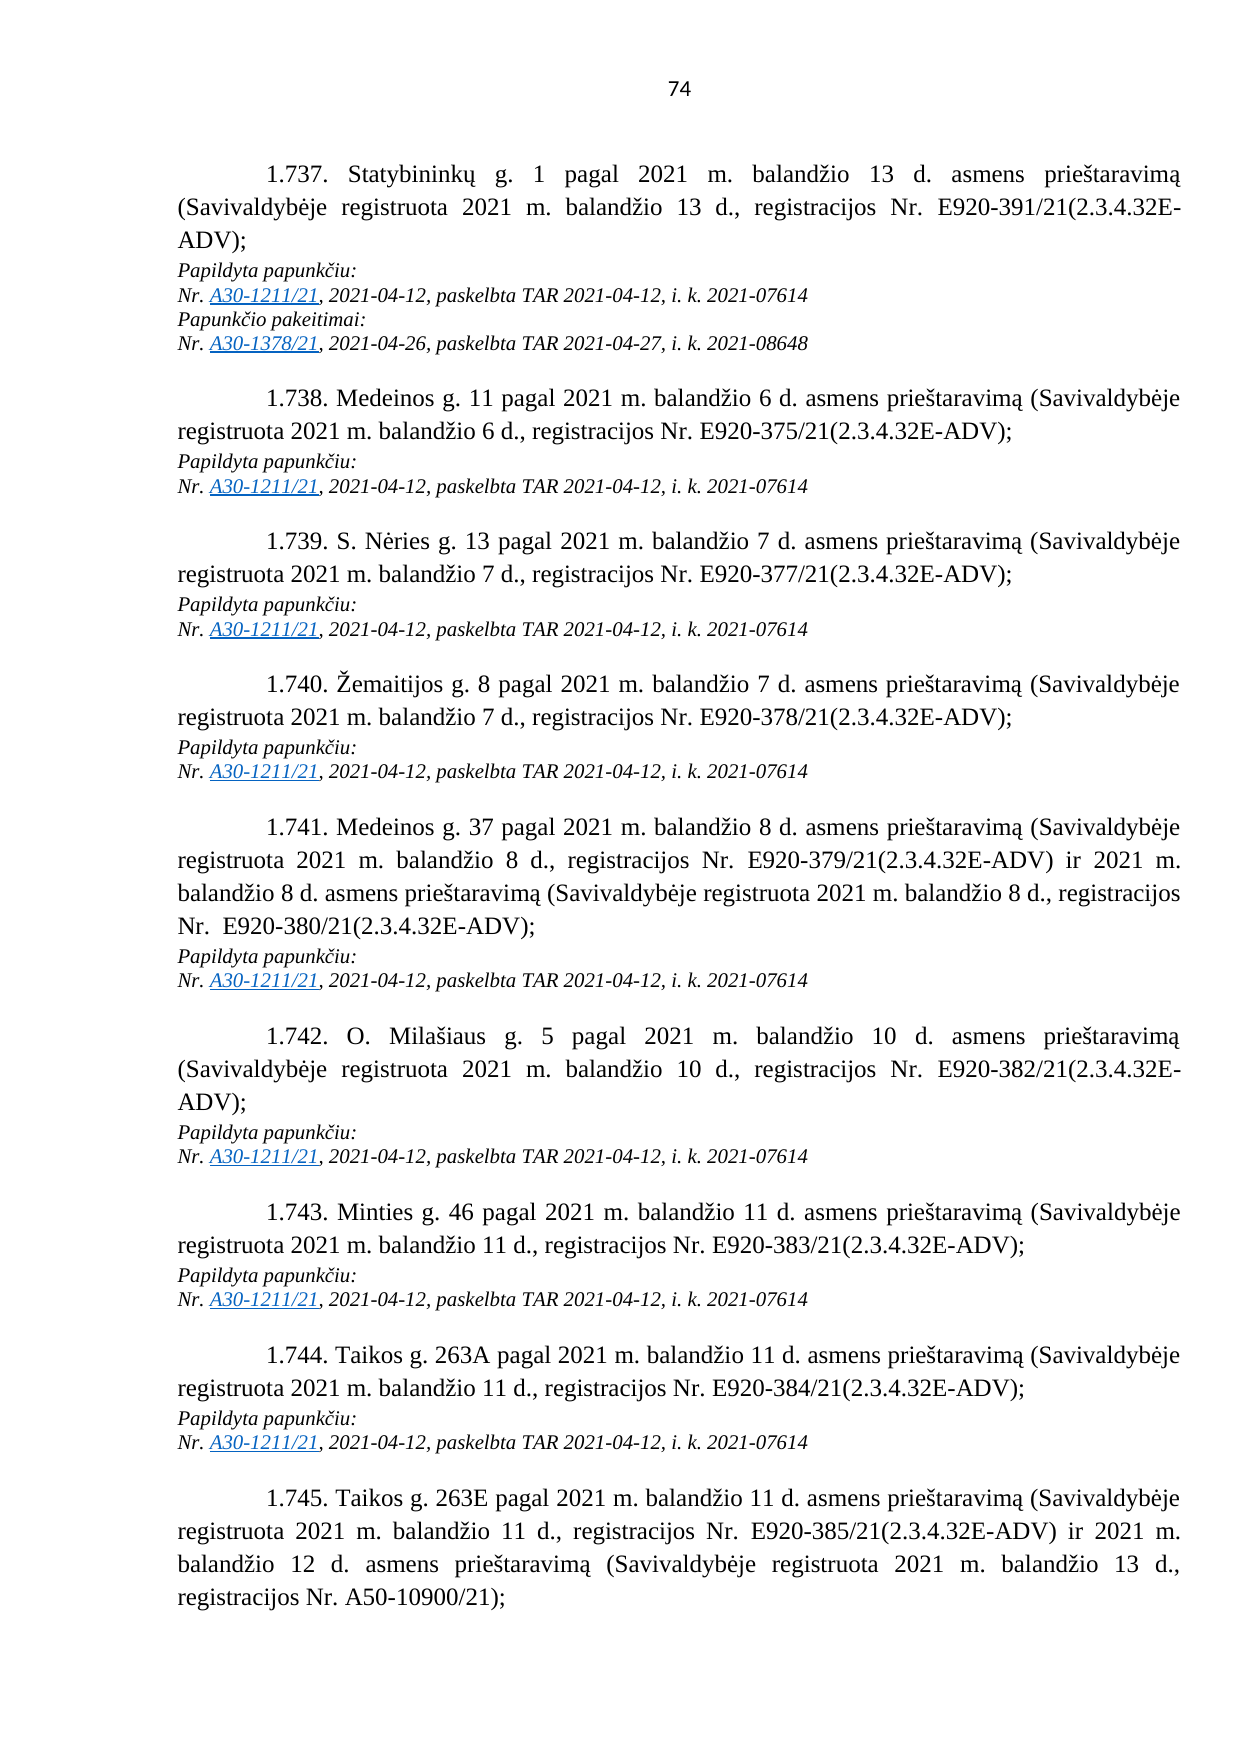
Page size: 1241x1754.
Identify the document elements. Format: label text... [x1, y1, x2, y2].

text Nr. A30-1211/21, 2021-04-12, paskelbta TAR 2021-04-12, i. k. 2021-07614 [177, 1430, 1181, 1454]
text Papildyta papunkčiu: [177, 1120, 1181, 1144]
text 1.738. Medeinos g. 11 pagal 2021 m. balandžio 6 d. asmens prieštaravimą (Savivaldybėje registruota 2021 m. balandžio 6 d., registracijos Nr. E920-375/21(2.3.4.32E-ADV); [177, 383, 1181, 445]
text 1.741. Medeinos g. 37 pagal 2021 m. balandžio 8 d. asmens prieštaravimą (Savivaldybėje registruota 2021 m. balandžio 8 d., registracijos Nr. E920-379/21(2.3.4.32E-ADV) ir 2021 m. balandžio 8 d. asmens prieštaravimą (Savivaldybėje registruota 2021 m. balandžio 8 d., registracijos Nr. E920-380/21(2.3.4.32E-ADV); [177, 812, 1181, 940]
text Nr. A30-1211/21, 2021-04-12, paskelbta TAR 2021-04-12, i. k. 2021-07614 [177, 282, 1181, 307]
text 1.745. Taikos g. 263E pagal 2021 m. balandžio 11 d. asmens prieštaravimą (Savivaldybėje registruota 2021 m. balandžio 11 d., registracijos Nr. E920-385/21(2.3.4.32E-ADV) ir 2021 m. balandžio 12 d. asmens prieštaravimą (Savivaldybėje registruota 2021 m. balandžio 13 d., registracijos Nr. A50-10900/21); [177, 1483, 1181, 1611]
text Papildyta papunkčiu: [177, 1406, 1181, 1430]
text 1.744. Taikos g. 263A pagal 2021 m. balandžio 11 d. asmens prieštaravimą (Savivaldybėje registruota 2021 m. balandžio 11 d., registracijos Nr. E920-384/21(2.3.4.32E-ADV); [177, 1340, 1181, 1402]
text 1.740. Žemaitijos g. 8 pagal 2021 m. balandžio 7 d. asmens prieštaravimą (Savivaldybėje registruota 2021 m. balandžio 7 d., registracijos Nr. E920-378/21(2.3.4.32E-ADV); [177, 669, 1181, 731]
text 1.737. Statybininkų g. 1 pagal 2021 m. balandžio 13 d. asmens prieštaravimą (Savivaldybėje registruota 2021 m. balandžio 13 d., registracijos Nr. E920-391/21(2.3.4.32E-ADV); [177, 159, 1181, 254]
text Papildyta papunkčiu: [177, 258, 1181, 282]
text 1.739. S. Nėries g. 13 pagal 2021 m. balandžio 7 d. asmens prieštaravimą (Savivaldybėje registruota 2021 m. balandžio 7 d., registracijos Nr. E920-377/21(2.3.4.32E-ADV); [177, 526, 1181, 588]
text Nr. A30-1211/21, 2021-04-12, paskelbta TAR 2021-04-12, i. k. 2021-07614 [177, 968, 1181, 992]
text Papildyta papunkčiu: [177, 944, 1181, 968]
text Nr. A30-1211/21, 2021-04-12, paskelbta TAR 2021-04-12, i. k. 2021-07614 [177, 473, 1181, 498]
text Papildyta papunkčiu: [177, 735, 1181, 759]
text Nr. A30-1211/21, 2021-04-12, paskelbta TAR 2021-04-12, i. k. 2021-07614 [177, 759, 1181, 783]
text Papildyta papunkčiu: [177, 592, 1181, 616]
text Papildyta papunkčiu: [177, 449, 1181, 473]
text Nr. A30-1211/21, 2021-04-12, paskelbta TAR 2021-04-12, i. k. 2021-07614 [177, 1287, 1181, 1311]
text 1.743. Minties g. 46 pagal 2021 m. balandžio 11 d. asmens prieštaravimą (Savivaldybėje registruota 2021 m. balandžio 11 d., registracijos Nr. E920-383/21(2.3.4.32E-ADV); [177, 1197, 1181, 1259]
text Papunkčio pakeitimai: [177, 307, 1181, 331]
text Nr. A30-1211/21, 2021-04-12, paskelbta TAR 2021-04-12, i. k. 2021-07614 [177, 616, 1181, 641]
text Nr. A30-1378/21, 2021-04-26, paskelbta TAR 2021-04-27, i. k. 2021-08648 [177, 331, 1181, 355]
text 1.742. O. Milašiaus g. 5 pagal 2021 m. balandžio 10 d. asmens prieštaravimą (Savivaldybėje registruota 2021 m. balandžio 10 d., registracijos Nr. E920-382/21(2.3.4.32E-ADV); [177, 1021, 1181, 1116]
text Papildyta papunkčiu: [177, 1263, 1181, 1287]
text Nr. A30-1211/21, 2021-04-12, paskelbta TAR 2021-04-12, i. k. 2021-07614 [177, 1144, 1181, 1168]
